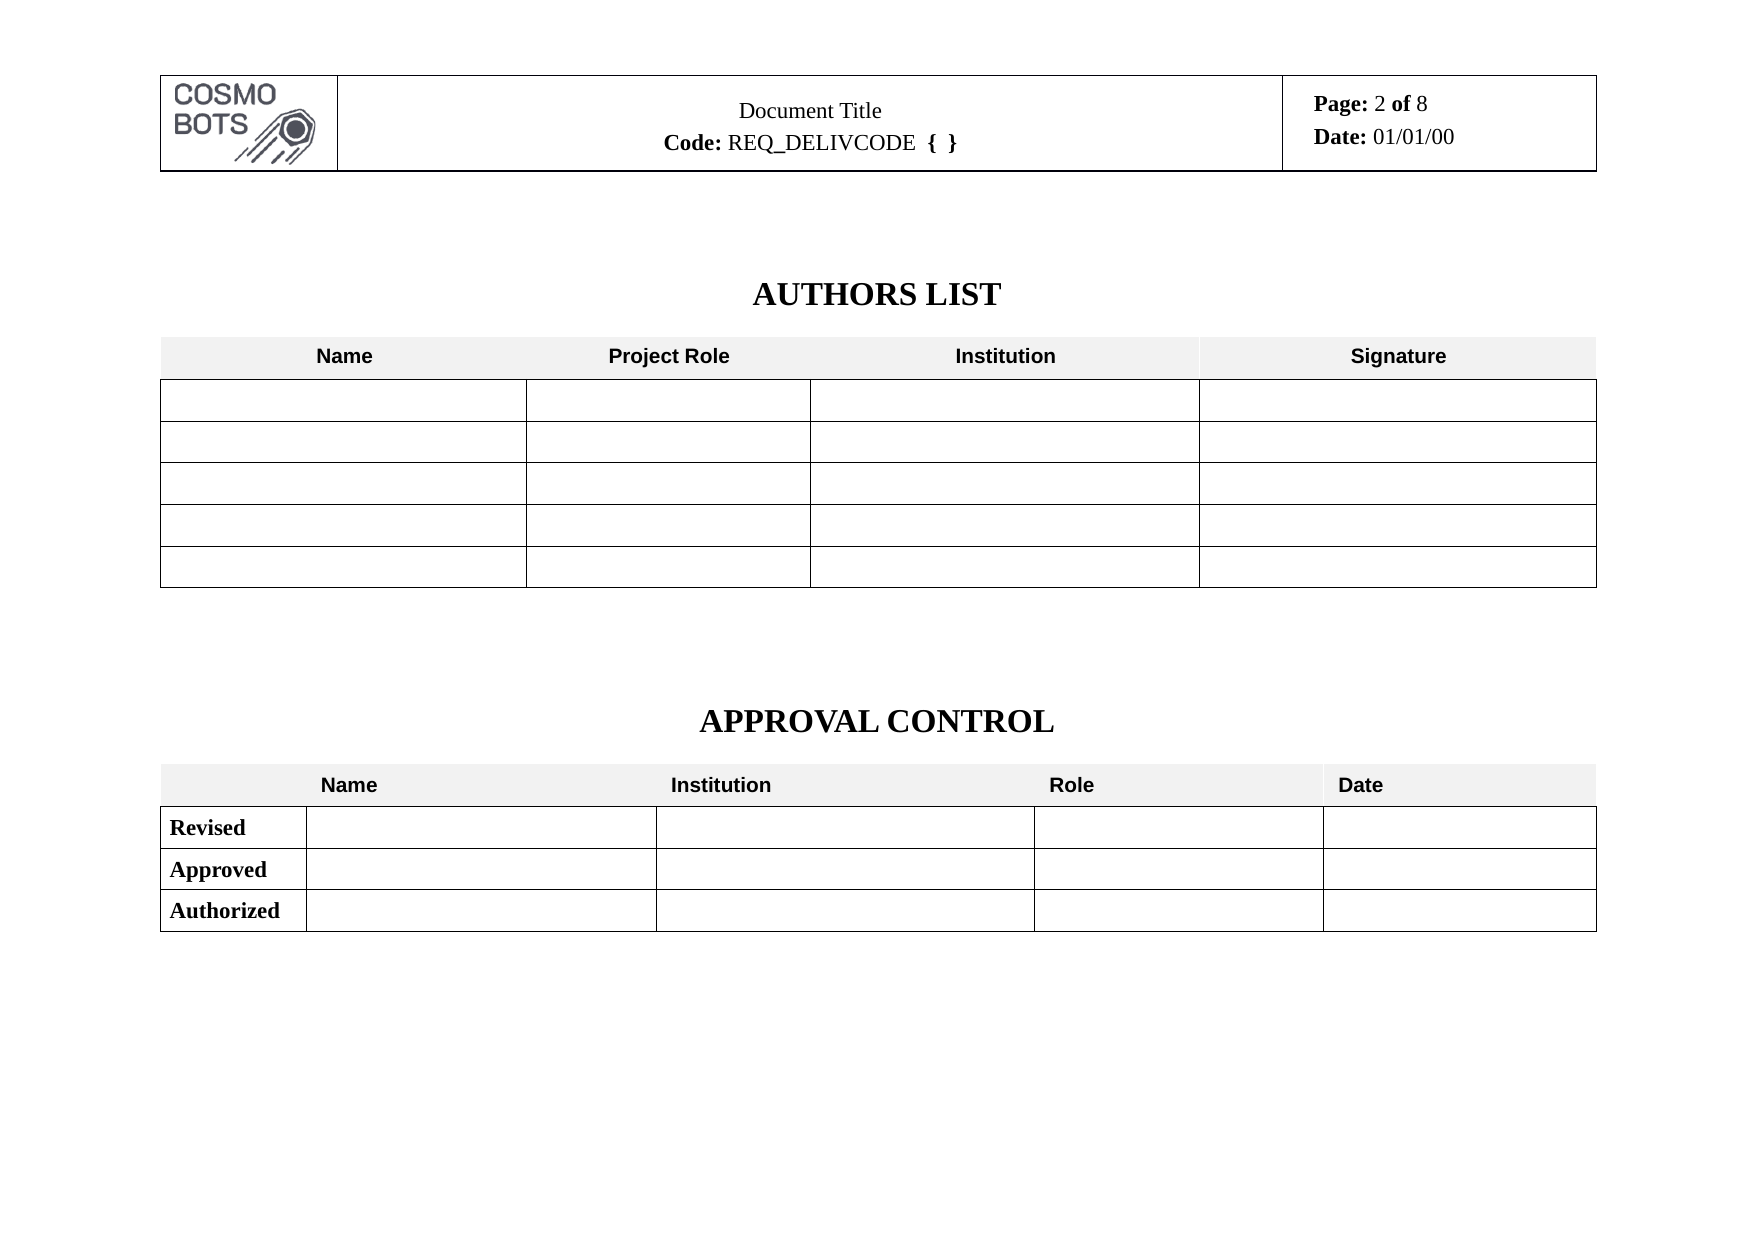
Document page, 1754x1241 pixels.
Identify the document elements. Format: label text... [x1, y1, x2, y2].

table_cell [811, 422, 1199, 462]
text AUTHORs LIST [161, 274, 1593, 312]
table_cell [161, 505, 526, 546]
table_cell [657, 890, 1034, 931]
table_cell Authorized [161, 890, 306, 931]
table_header Project Role [527, 337, 810, 379]
table_header Role [1034, 764, 1323, 806]
table_header Institution [810, 337, 1199, 379]
table_cell [307, 890, 656, 931]
table_cell [811, 505, 1199, 546]
table_cell [161, 463, 526, 504]
table_cell [811, 380, 1199, 421]
table_cell [1035, 849, 1323, 889]
table_cell [527, 547, 810, 587]
table_cell [1200, 505, 1596, 546]
table_cell [811, 547, 1199, 587]
table_header Name [306, 764, 656, 806]
picture [175, 83, 316, 165]
table_cell [527, 380, 810, 421]
table_cell [657, 849, 1034, 889]
text APPROVAL CONTROL [161, 701, 1593, 739]
table_header [161, 764, 306, 806]
table_header Signature [1200, 337, 1596, 379]
table_cell [1324, 849, 1596, 889]
table_cell [811, 463, 1199, 504]
table_header Name [161, 337, 527, 379]
table_cell [161, 422, 526, 462]
table_cell [161, 380, 526, 421]
table_header Date [1324, 764, 1596, 806]
table_cell [1200, 380, 1596, 421]
table_cell [1200, 547, 1596, 587]
table_cell [1035, 890, 1323, 931]
table_cell [1200, 422, 1596, 462]
table_cell [1324, 807, 1596, 848]
table_cell [307, 807, 656, 848]
table_cell [1200, 463, 1596, 504]
table_cell [307, 849, 656, 889]
table_cell [1035, 807, 1323, 848]
table_cell [527, 463, 810, 504]
table_cell [657, 807, 1034, 848]
table_header Institution [656, 764, 1034, 806]
table_cell [161, 547, 526, 587]
table_cell Approved [161, 849, 306, 889]
table_cell [1324, 890, 1596, 931]
table_cell Revised [161, 807, 306, 848]
table_cell [527, 505, 810, 546]
table_cell [527, 422, 810, 462]
